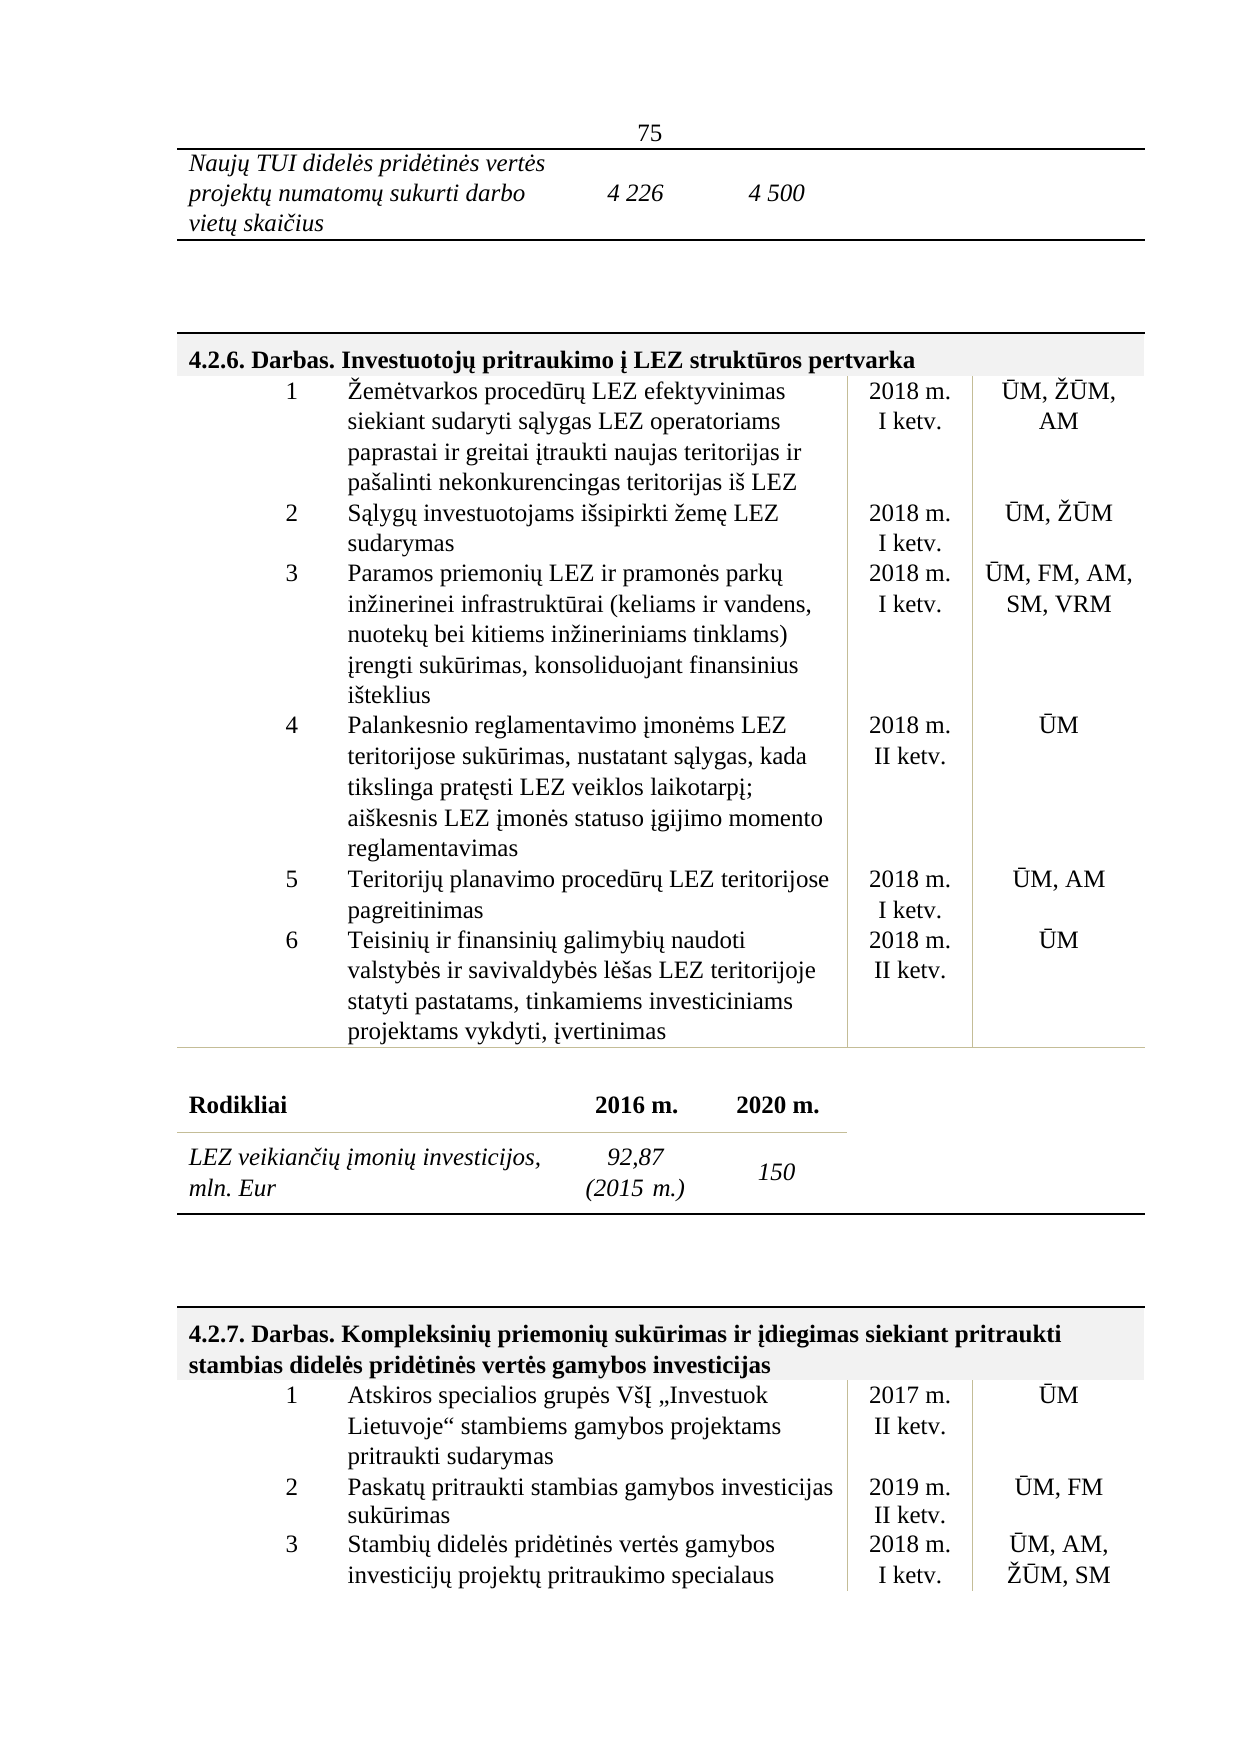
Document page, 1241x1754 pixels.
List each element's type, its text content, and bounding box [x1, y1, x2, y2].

table_cell [847, 1048, 973, 1079]
table_cell [177, 925, 247, 1047]
table_cell [708, 241, 847, 271]
table_cell [565, 1245, 708, 1275]
table_cell 6 [247, 925, 336, 1047]
table_cell [708, 1275, 847, 1306]
table_cell [527, 1080, 564, 1132]
table_cell 2018 m. I ketv. [848, 1529, 972, 1591]
table_cell 2019 m. II ketv. [848, 1472, 972, 1529]
table_cell [973, 1080, 1144, 1132]
table_cell [527, 1048, 564, 1079]
table_cell [336, 1275, 527, 1306]
table_cell [336, 1080, 527, 1132]
table_cell [336, 301, 527, 332]
table_cell Teritorijų planavimo procedūrų LEZ teritorijose pagreitinimas [336, 864, 847, 925]
table_cell [973, 271, 1144, 301]
table_cell [527, 1215, 564, 1245]
table_cell [847, 1245, 973, 1275]
table_cell [973, 1132, 1144, 1213]
table_cell [177, 864, 247, 925]
table_cell [973, 1048, 1144, 1079]
table_cell Teisinių ir finansinių galimybių naudoti valstybės ir savivaldybės lėšas LEZ teritorijoje statyti pastatams, tinkamiems investiciniams projektams vykdyti, įvertinimas [336, 925, 847, 1047]
table_cell 2020 m. [708, 1080, 847, 1132]
table_cell [247, 1245, 336, 1275]
table_cell [177, 1380, 247, 1472]
table_cell [177, 241, 247, 271]
table_cell [847, 1132, 973, 1213]
table_cell 2016 m. [565, 1080, 708, 1132]
table_cell 4 [247, 711, 336, 864]
table_cell [708, 1048, 847, 1079]
table_cell ŪM [973, 925, 1144, 1047]
table_cell ŪM, FM [973, 1472, 1144, 1529]
table_cell [847, 1215, 973, 1245]
table_cell [247, 1048, 336, 1079]
table_cell [247, 1275, 336, 1306]
table_cell [708, 1215, 847, 1245]
table_cell [973, 1215, 1144, 1245]
table_cell [527, 1275, 564, 1306]
table_cell [847, 241, 973, 271]
table_cell [527, 1245, 564, 1275]
table_cell LEZ veikiančių įmonių investicijos, mln. Eur [177, 1133, 564, 1213]
table_cell 4 226 [565, 150, 708, 239]
table_cell 4 500 [708, 150, 847, 239]
table_cell [527, 241, 564, 271]
table_cell Naujų TUI didelės pridėtinės vertės projektų numatomų sukurti darbo vietų skaičius [177, 150, 564, 239]
table_cell [847, 301, 973, 332]
table_cell [847, 1275, 973, 1306]
table_cell 3 [247, 1529, 336, 1591]
table_cell [247, 241, 336, 271]
table_cell [247, 271, 336, 301]
table_cell 4.2.6. Darbas. Investuotojų pritraukimo į LEZ struktūros pertvarka [177, 334, 1144, 376]
table_cell [336, 1048, 527, 1079]
table_cell 4.2.7. Darbas. Kompleksinių priemonių sukūrimas ir įdiegimas siekiant pritraukti stambias didelės pridėtinės vertės gamybos investicijas [177, 1308, 1144, 1380]
table_cell [247, 1215, 336, 1245]
table_cell [177, 711, 247, 864]
table_cell [177, 271, 247, 301]
table_cell [177, 1529, 247, 1591]
table_cell [847, 150, 973, 239]
table_cell [177, 301, 247, 332]
table_cell [336, 241, 527, 271]
table_cell 2018 m. I ketv. [848, 864, 972, 925]
table_cell [527, 271, 564, 301]
table_cell 2018 m. I ketv. [848, 498, 972, 558]
table_cell [565, 301, 708, 332]
table_cell [973, 1275, 1144, 1306]
table_cell [177, 1275, 247, 1306]
table_cell [177, 1245, 247, 1275]
table_cell [973, 1245, 1144, 1275]
table_cell [847, 271, 973, 301]
table_cell 1 [247, 376, 336, 498]
table_cell ŪM [973, 1380, 1144, 1472]
table_cell [336, 271, 527, 301]
table_cell [708, 301, 847, 332]
table_cell 5 [247, 864, 336, 925]
table_cell [565, 241, 708, 271]
table_cell 3 [247, 559, 336, 711]
table_cell [565, 1048, 708, 1079]
table_cell 1 [247, 1380, 336, 1472]
table_cell [847, 1080, 973, 1132]
table_cell ŪM [973, 711, 1144, 864]
table_cell Atskiros specialios grupės VšĮ „Investuok Lietuvoje“ stambiems gamybos projektams pritraukti sudarymas [336, 1380, 847, 1472]
table_cell [336, 1215, 527, 1245]
table_cell [336, 1245, 527, 1275]
table_cell 2018 m. I ketv. [848, 559, 972, 711]
table_cell 2 [247, 498, 336, 558]
table_cell [973, 241, 1144, 271]
table_cell 2018 m. I ketv. [848, 376, 972, 498]
table_cell Stambių didelės pridėtinės vertės gamybos investicijų projektų pritraukimo specialaus [336, 1529, 847, 1591]
table_cell 150 [708, 1133, 847, 1213]
table_cell [565, 1275, 708, 1306]
table_cell Palankesnio reglamentavimo įmonėms LEZ teritorijose sukūrimas, nustatant sąlygas, kada tikslinga pratęsti LEZ veiklos laikotarpį; aiškesnis LEZ įmonės statuso įgijimo momento reglamentavimas [336, 711, 847, 864]
table_cell [708, 271, 847, 301]
table_cell ŪM, ŽŪM, AM [973, 376, 1144, 498]
table_cell [177, 376, 247, 498]
table_cell Paramos priemonių LEZ ir pramonės parkų inžinerinei infrastruktūrai (keliams ir vandens, nuotekų bei kitiems inžineriniams tinklams) įrengti sukūrimas, konsoliduojant finansinius išteklius [336, 559, 847, 711]
table_cell Žemėtvarkos procedūrų LEZ efektyvinimas siekiant sudaryti sąlygas LEZ operatoriams paprastai ir greitai įtraukti naujas teritorijas ir pašalinti nekonkurencingas teritorijas iš LEZ [336, 376, 847, 498]
table_cell [177, 559, 247, 711]
table_cell [973, 301, 1144, 332]
table_cell Sąlygų investuotojams išsipirkti žemę LEZ sudarymas [336, 498, 847, 558]
table_cell [177, 1472, 247, 1529]
table_cell [177, 498, 247, 558]
table_cell [565, 1215, 708, 1245]
table_cell [973, 150, 1144, 239]
table_cell 92,87 (2015 m.) [565, 1133, 708, 1213]
table_cell [527, 301, 564, 332]
table_cell ŪM, FM, AM, SM, VRM [973, 559, 1144, 711]
table_cell [565, 271, 708, 301]
table_cell ŪM, AM, ŽŪM, SM [973, 1529, 1144, 1591]
table_cell [177, 1048, 247, 1079]
table_cell 2 [247, 1472, 336, 1529]
table_cell Rodikliai [177, 1080, 336, 1132]
table_cell ŪM, ŽŪM [973, 498, 1144, 558]
table_cell ŪM, AM [973, 864, 1144, 925]
table_cell Paskatų pritraukti stambias gamybos investicijas sukūrimas [336, 1472, 847, 1529]
table_cell 2017 m. II ketv. [848, 1380, 972, 1472]
table_cell 2018 m. II ketv. [848, 711, 972, 864]
table_cell [247, 301, 336, 332]
table_cell [708, 1245, 847, 1275]
table_cell [177, 1215, 247, 1245]
table_cell 2018 m. II ketv. [848, 925, 972, 1047]
